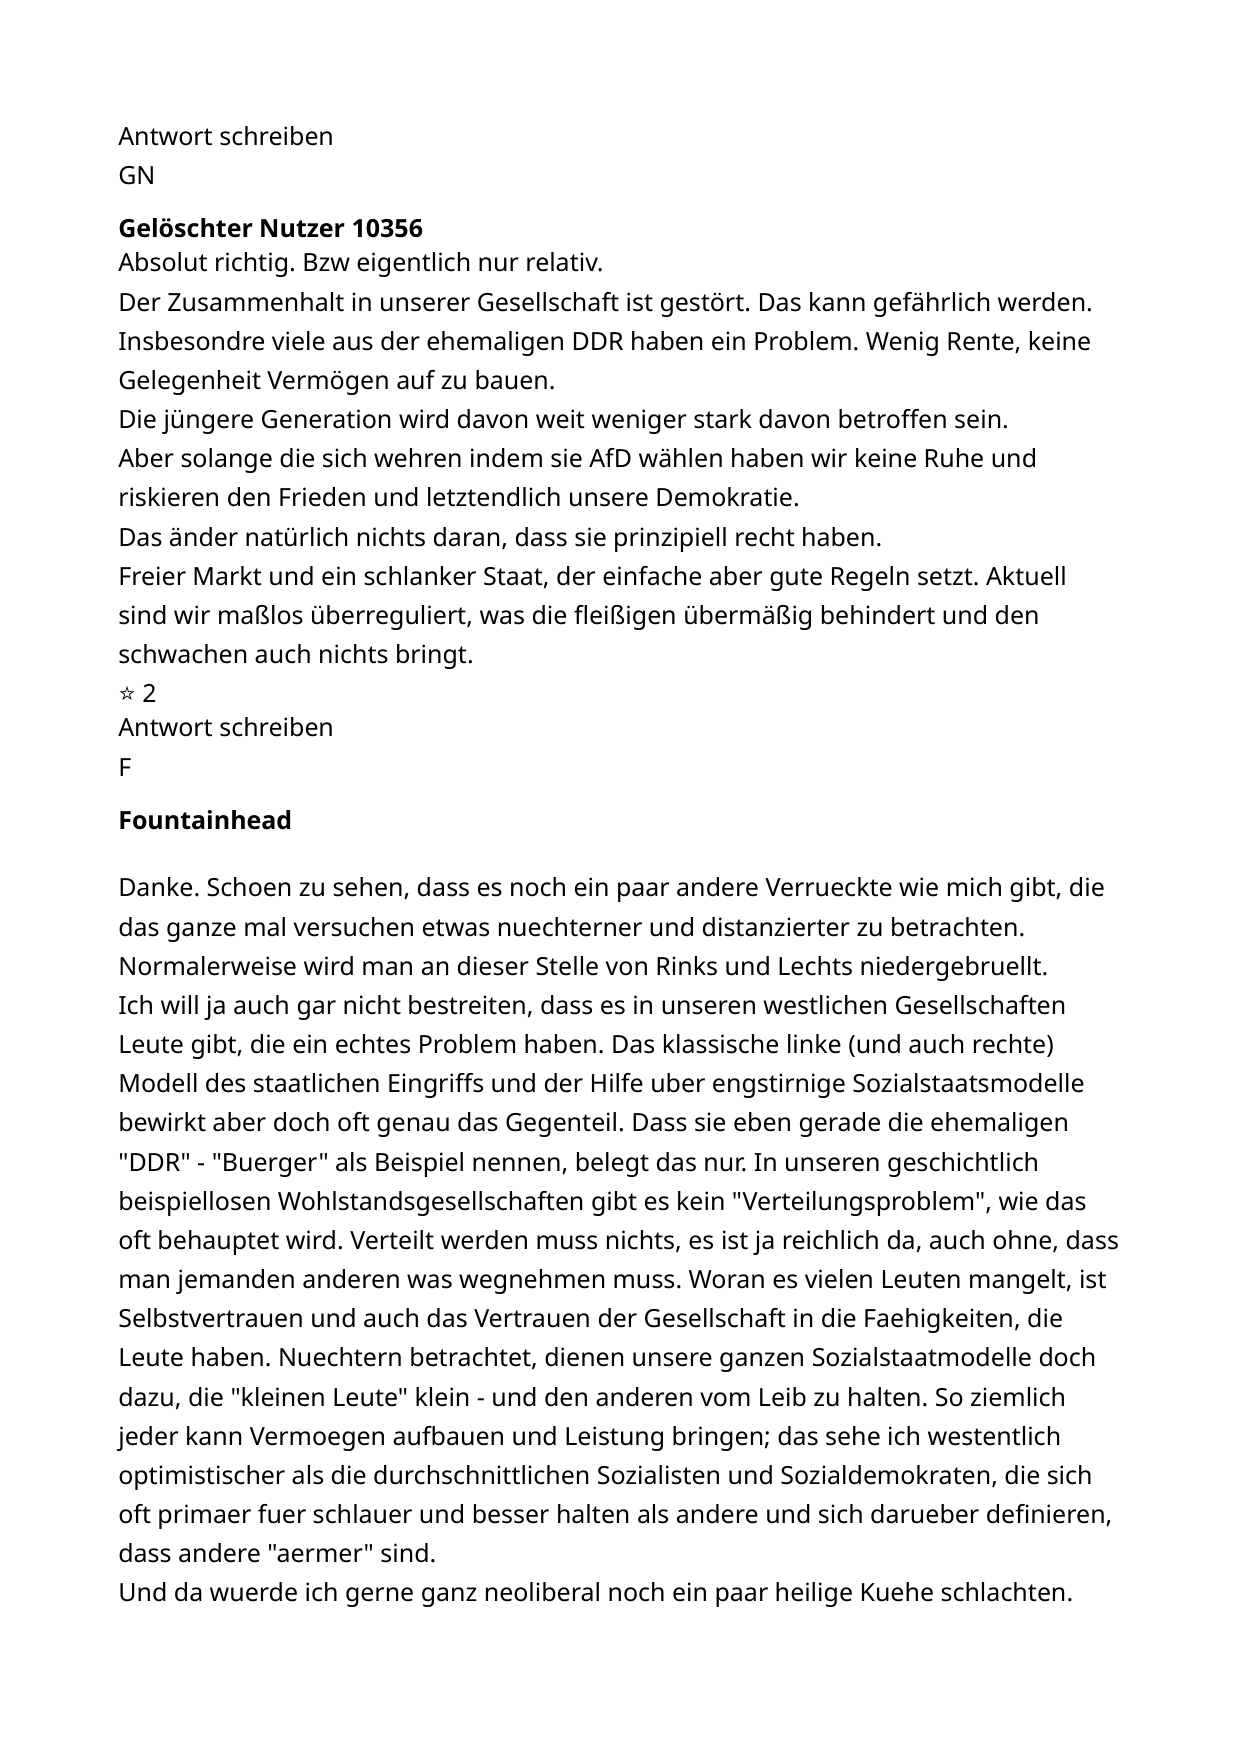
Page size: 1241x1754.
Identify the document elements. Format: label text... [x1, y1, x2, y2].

text Absolut richtig. Bzw eigentlich nur relativ. [118, 245, 1122, 279]
text GN [118, 157, 1122, 191]
text Das änder natürlich nichts daran, dass sie prinzipiell recht haben. [118, 519, 1122, 553]
text ⭐️ 2 [118, 676, 1122, 710]
text Insbesondre viele aus der ehemaligen DDR haben ein Problem. Wenig Rente, keine Gelegenheit Vermögen auf zu bauen. [118, 323, 1122, 397]
text F [118, 749, 1122, 783]
text Die jüngere Generation wird davon weit weniger stark davon betroffen sein. [118, 402, 1122, 436]
text Aber solange die sich wehren indem sie AfD wählen haben wir keine Ruhe und riskieren den Frieden und letztendlich unsere Demokratie. [118, 441, 1122, 514]
text Danke. Schoen zu sehen, dass es noch ein paar andere Verrueckte wie mich gibt, die das ganze mal versuchen etwas nuechterner und distanzierter zu betrachten. Normalerweise wird man an dieser Stelle von Rinks und Lechts niedergebruellt. Ich will ja auch gar nicht bestreiten, dass es in unseren westlichen Gesellschaften Leute gibt, die ein echtes Problem haben. Das klassische linke (und auch rechte) Modell des staatlichen Eingriffs und der Hilfe uber engstirnige Sozialstaatsmodelle bewirkt aber doch oft genau das Gegenteil. Dass sie eben gerade die ehemaligen "DDR" - "Buerger" als Beispiel nennen, belegt das nur. In unseren geschichtlich beispiellosen Wohlstandsgesellschaften gibt es kein "Verteilungsproblem", wie das oft behauptet wird. Verteilt werden muss nichts, es ist ja reichlich da, auch ohne, dass man jemanden anderen was wegnehmen muss. Woran es vielen Leuten mangelt, ist Selbstvertrauen und auch das Vertrauen der Gesellschaft in die Faehigkeiten, die Leute haben. Nuechtern betrachtet, dienen unsere ganzen Sozialstaatmodelle doch dazu, die "kleinen Leute" klein - und den anderen vom Leib zu halten. So ziemlich jeder kann Vermoegen aufbauen und Leistung bringen; das sehe ich westentlich optimistischer als die durchschnittlichen Sozialisten und Sozialdemokraten, die sich oft primaer fuer schlauer und besser halten als andere und sich darueber definieren, dass andere "aermer" sind. Und da wuerde ich gerne ganz neoliberal noch ein paar heilige Kuehe schlachten. [118, 870, 1122, 1609]
subtitle Gelöschter Nutzer 10356 [118, 211, 1122, 245]
text Antwort schreiben [118, 710, 1122, 744]
text Antwort schreiben [118, 118, 1122, 152]
text Der Zusammenhalt in unserer Gesellschaft ist gestört. Das kann gefährlich werden. [118, 284, 1122, 318]
text Freier Markt und ein schlanker Staat, der einfache aber gute Regeln setzt. Aktuell sind wir maßlos überreguliert, was die fleißigen übermäßig behindert und den schwachen auch nichts bringt. [118, 558, 1122, 671]
subtitle Fountainhead [118, 803, 1122, 837]
